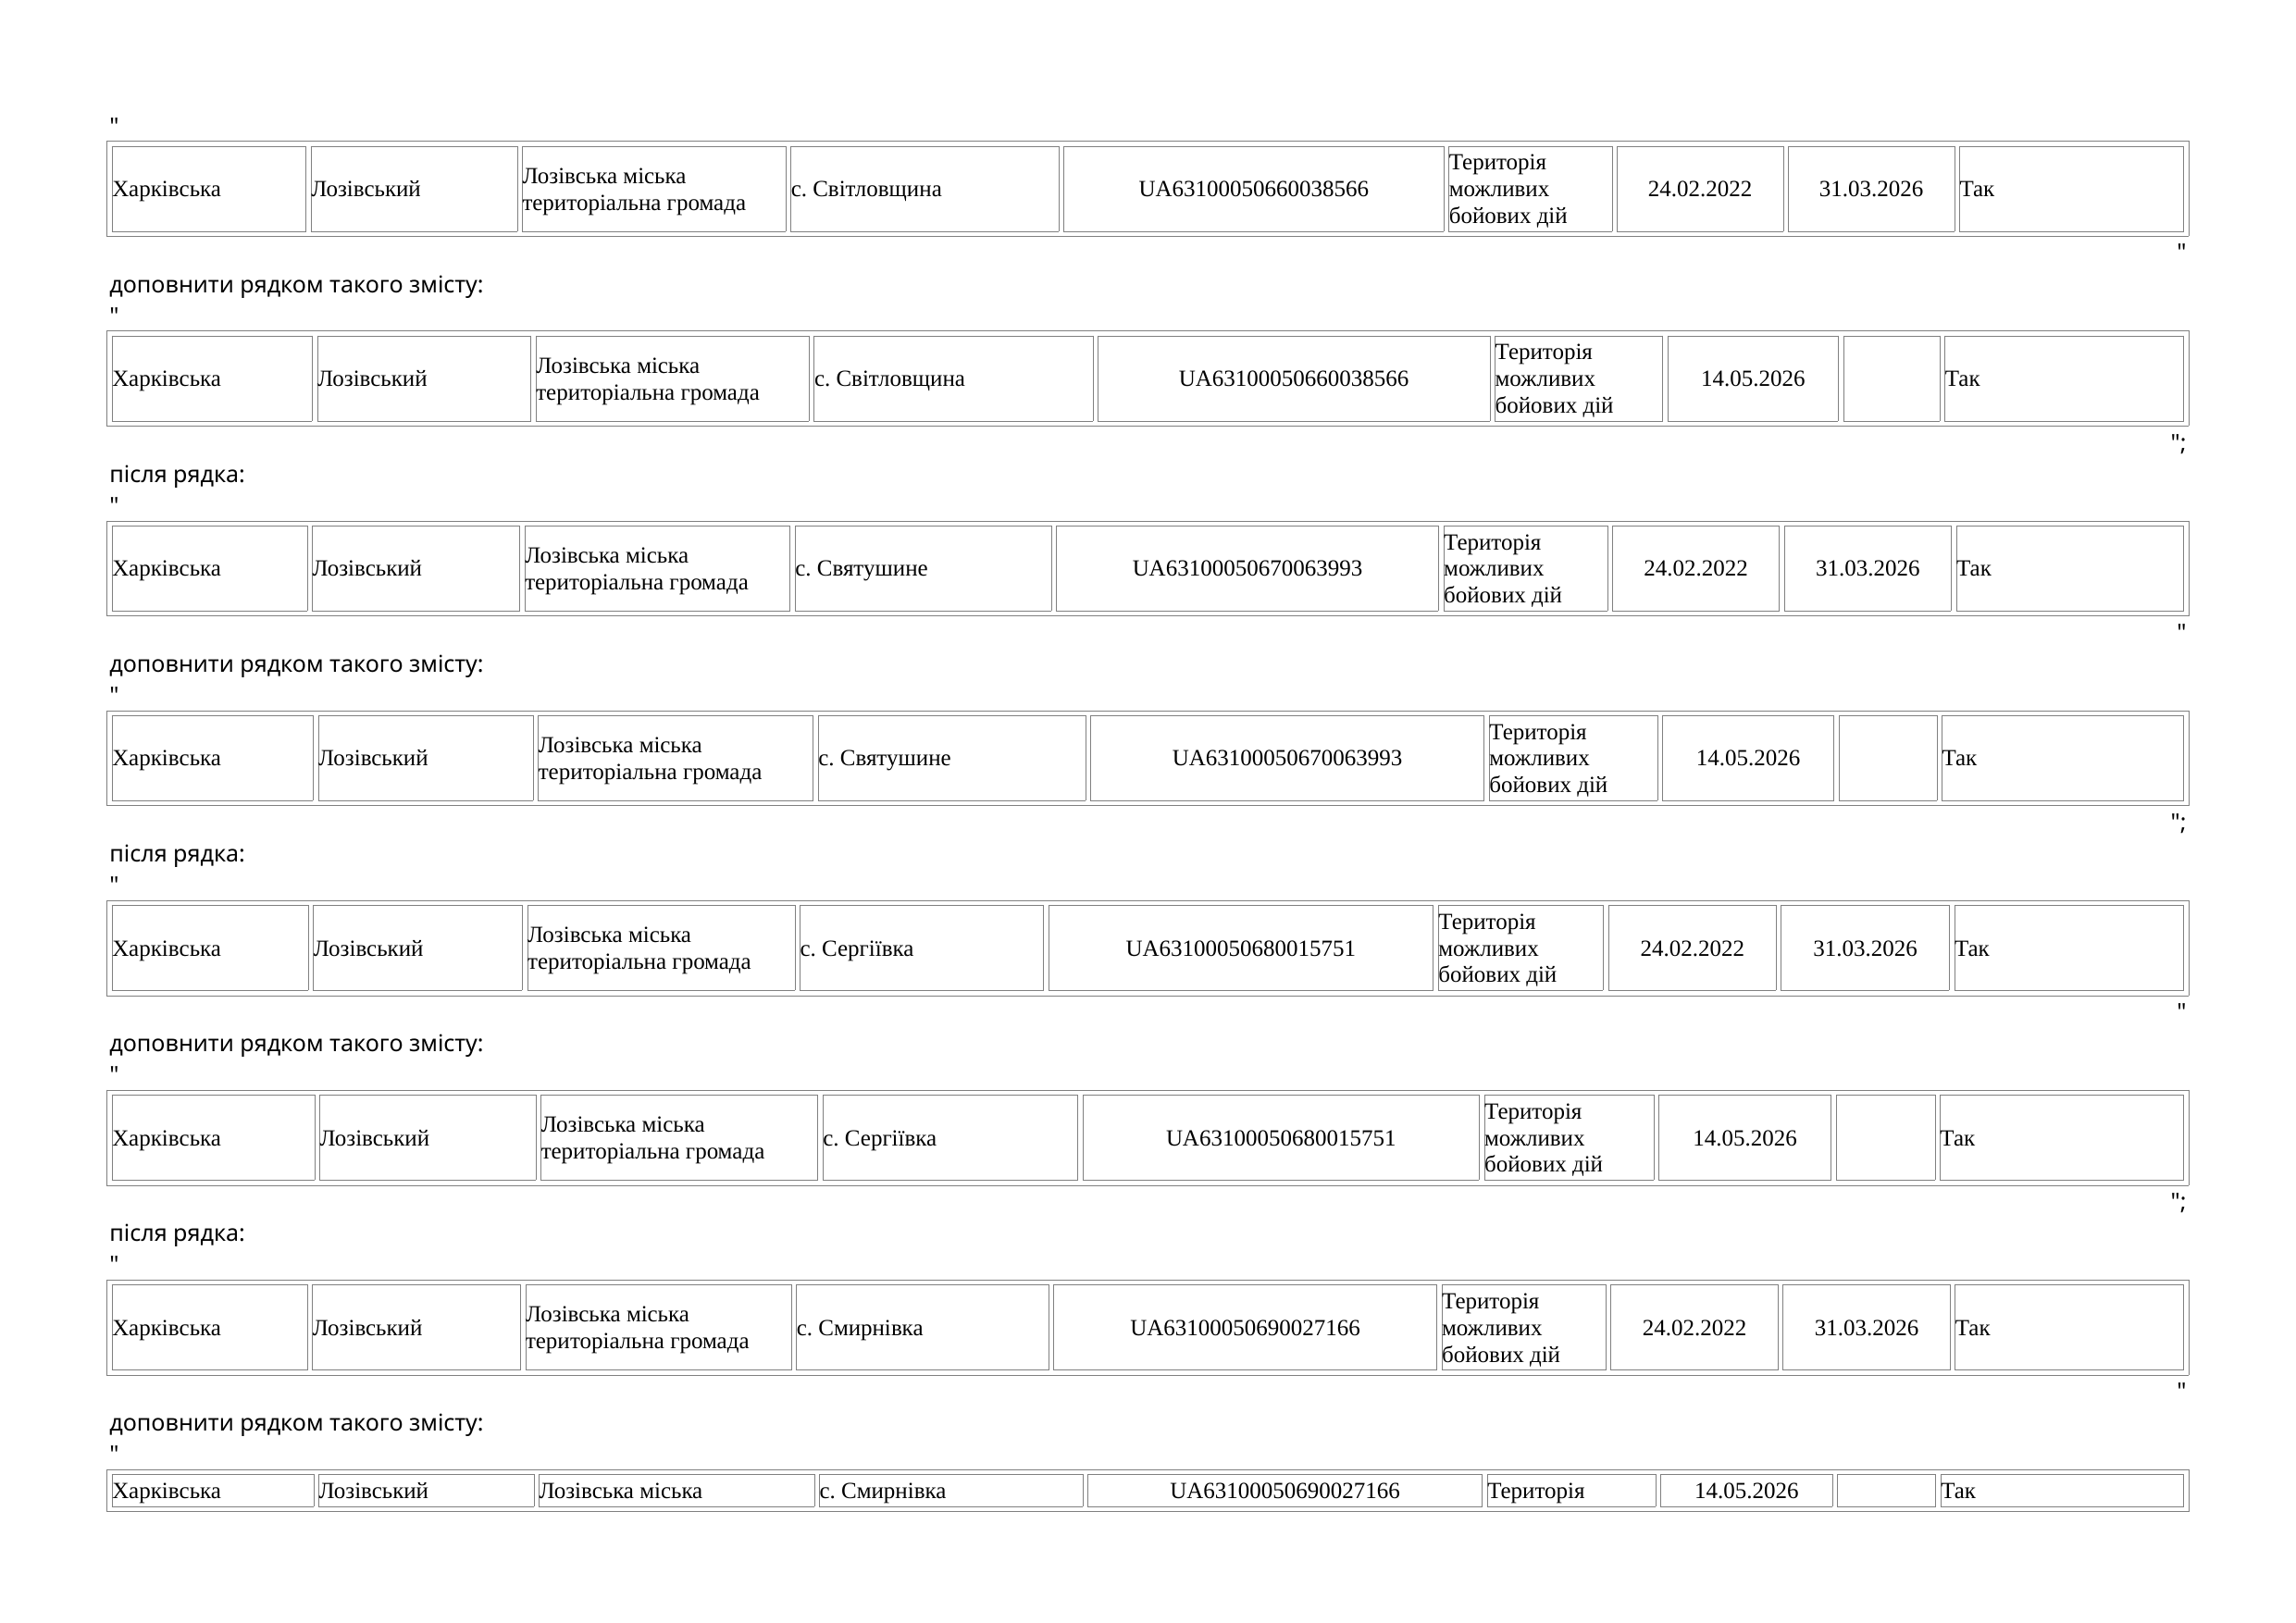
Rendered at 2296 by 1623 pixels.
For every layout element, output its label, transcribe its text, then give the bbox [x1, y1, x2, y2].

text доповнити рядком такого змісту: [109, 1406, 2186, 1438]
table_header Харківська [109, 522, 309, 611]
text " [109, 489, 2186, 520]
table_header с. Смирнівка [794, 1281, 1051, 1369]
table_header UA63100050680015751 [1046, 901, 1435, 990]
table_header 31.03.2026 [1781, 1281, 1953, 1369]
table_header [1844, 337, 1940, 421]
table_header Лозівська міська територіальна громада [533, 331, 812, 421]
table_header Харківська [109, 142, 308, 231]
table_header [1835, 1470, 1938, 1506]
table_header Так [1939, 712, 2186, 800]
table_header Лозівський [310, 1281, 523, 1369]
table_header 24.02.2022 [1608, 1281, 1781, 1369]
table_header Територія можливих бойових дій [1446, 142, 1614, 231]
table_header с. Смирнівка [817, 1470, 1086, 1506]
table_header UA63100050680015751 [1080, 1091, 1482, 1180]
table_header [1837, 1096, 1935, 1180]
table_header 14.05.2026 [1657, 1091, 1833, 1180]
text після рядка: [109, 836, 2186, 868]
table_header Лозівський [311, 901, 525, 990]
table_header Харківська [109, 1470, 316, 1506]
table_header UA63100050670063993 [1054, 522, 1441, 611]
text " [109, 868, 2186, 900]
table_header Харківська [109, 331, 315, 421]
table_header [1841, 331, 1942, 421]
table_header с. Святушине [792, 522, 1053, 611]
text доповнити рядком такого змісту: [109, 1026, 2186, 1059]
table_header 24.02.2022 [1609, 522, 1781, 611]
table_header Лозівська міська територіальна громада [539, 1091, 820, 1180]
text " [109, 1438, 2186, 1469]
table_header Територія можливих бойових дій [1482, 1091, 1656, 1180]
text доповнити рядком такого змісту: [109, 267, 2186, 299]
table_header Лозівська міська територіальна громада [536, 712, 815, 800]
text " [109, 1376, 2186, 1406]
table_header Лозівська міська територіальна громада [523, 1281, 794, 1369]
table_header [1833, 1091, 1937, 1180]
table_header с. Сергіївка [797, 901, 1046, 990]
table_header Територія можливих бойових дій [1439, 1281, 1608, 1369]
text " [109, 1059, 2186, 1090]
table_header Так [1938, 1470, 2186, 1506]
table_header Територія можливих бойових дій [1486, 712, 1659, 800]
table_header Лозівський [316, 712, 536, 800]
text " [109, 237, 2186, 267]
table_header 31.03.2026 [1779, 901, 1952, 990]
table_header Територія [1484, 1470, 1658, 1506]
table_header 31.03.2026 [1781, 522, 1954, 611]
text "; [109, 1186, 2186, 1217]
table_header Лозівський [309, 522, 522, 611]
table_header Харківська [109, 1091, 316, 1180]
table_header UA63100050670063993 [1087, 712, 1486, 800]
table_header Територія можливих бойових дій [1435, 901, 1606, 990]
table_header с. Сергіївка [820, 1091, 1080, 1180]
text "; [109, 806, 2186, 836]
table_header Лозівський [317, 1091, 539, 1180]
table_header Так [1954, 522, 2186, 611]
text " [109, 678, 2186, 710]
table_header [1836, 712, 1939, 800]
table_header Так [1952, 901, 2186, 990]
table_header UA63100050690027166 [1086, 1470, 1484, 1506]
table_header UA63100050690027166 [1051, 1281, 1439, 1369]
table_header 24.02.2022 [1606, 901, 1779, 990]
table_header 31.03.2026 [1785, 142, 1956, 231]
table_header Територія можливих бойових дій [1493, 331, 1665, 421]
table_header UA63100050660038566 [1061, 142, 1446, 231]
table_header Так [1942, 331, 2186, 421]
text "; [109, 427, 2186, 457]
table_header Харківська [109, 901, 311, 990]
table_header [1838, 1475, 1935, 1506]
table_header Лозівська міська територіальна громада [522, 522, 792, 611]
text після рядка: [109, 1217, 2186, 1248]
table_header Так [1937, 1091, 2186, 1180]
table_header UA63100050660038566 [1096, 331, 1492, 421]
table_header Територія можливих бойових дій [1441, 522, 1609, 611]
table_header Харківська [109, 1281, 310, 1369]
table_header с. Святушине [815, 712, 1087, 800]
table_header с. Світловщина [788, 142, 1061, 231]
table_header [1840, 716, 1937, 800]
text " [109, 109, 2186, 141]
table_header Так [1953, 1281, 2186, 1369]
text " [109, 1248, 2186, 1280]
table_header 14.05.2026 [1660, 712, 1836, 800]
table_header Лозівська міська [536, 1470, 816, 1506]
table_header Лозівський [308, 142, 519, 231]
text " [109, 997, 2186, 1026]
table_header Лозівська міська територіальна громада [519, 142, 788, 231]
table_header с. Світловщина [812, 331, 1096, 421]
table_header Так [1956, 142, 2186, 231]
table_header Харківська [109, 712, 316, 800]
table_header Лозівський [315, 331, 533, 421]
table_header Лозівський [316, 1470, 536, 1506]
table_header 14.05.2026 [1658, 1470, 1834, 1506]
table_header 24.02.2022 [1614, 142, 1785, 231]
table_header Лозівська міська територіальна громада [525, 901, 797, 990]
text " [109, 299, 2186, 330]
text " [109, 616, 2186, 647]
text після рядка: [109, 457, 2186, 489]
text доповнити рядком такого змісту: [109, 647, 2186, 678]
table_header 14.05.2026 [1665, 331, 1841, 421]
